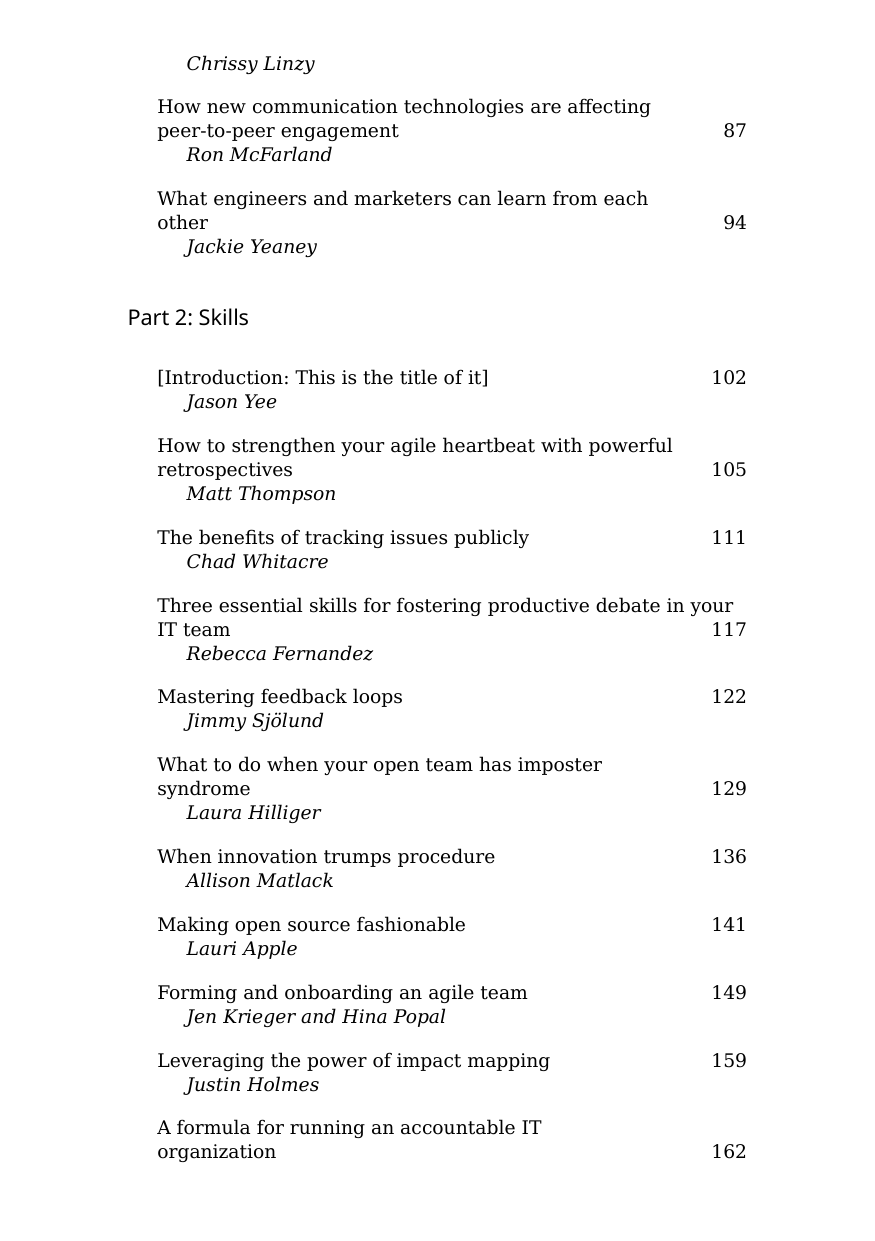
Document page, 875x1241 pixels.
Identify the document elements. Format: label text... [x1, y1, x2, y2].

text What to do when your open team has imposter syndrome 129 [157, 754, 747, 800]
text Jason Yee [186, 391, 747, 435]
text When innovation trumps procedure 136 [157, 846, 747, 868]
text Chad Whitacre [186, 551, 747, 594]
text How new communication technologies are affecting peer-to-peer engagement 87 [157, 96, 747, 142]
text Justin Holmes [186, 1074, 747, 1117]
text Jen Krieger and Hina Popal [186, 1006, 747, 1049]
text Mastering feedback loops 122 [157, 686, 747, 708]
text Matt Thompson [186, 483, 747, 527]
text Allison Matlack [186, 870, 747, 914]
text Forming and onboarding an agile team 149 [157, 982, 747, 1004]
text Part 2: Skills [127, 302, 747, 364]
text Jackie Yeaney [186, 236, 747, 280]
text What engineers and marketers can learn from each other 94 [157, 188, 747, 234]
text Rebecca Fernandez [186, 643, 747, 686]
text Making open source fashionable 141 [157, 914, 747, 936]
text Three essential skills for fostering productive debate in your IT team 117 [157, 594, 747, 641]
text A formula for running an accountable IT organization 162 [157, 1117, 747, 1163]
text The benefits of tracking issues publicly 111 [157, 527, 747, 549]
text [Introduction: This is the title of it] 102 [157, 367, 747, 389]
text How to strengthen your agile heartbeat with powerful retrospectives 105 [157, 435, 747, 481]
text Chrissy Linzy [186, 52, 747, 96]
text Laura Hilliger [186, 802, 747, 846]
text Leveraging the power of impact mapping 159 [157, 1049, 747, 1071]
text Jimmy Sjölund [186, 711, 747, 754]
text Ron McFarland [186, 144, 747, 188]
text Lauri Apple [186, 938, 747, 982]
